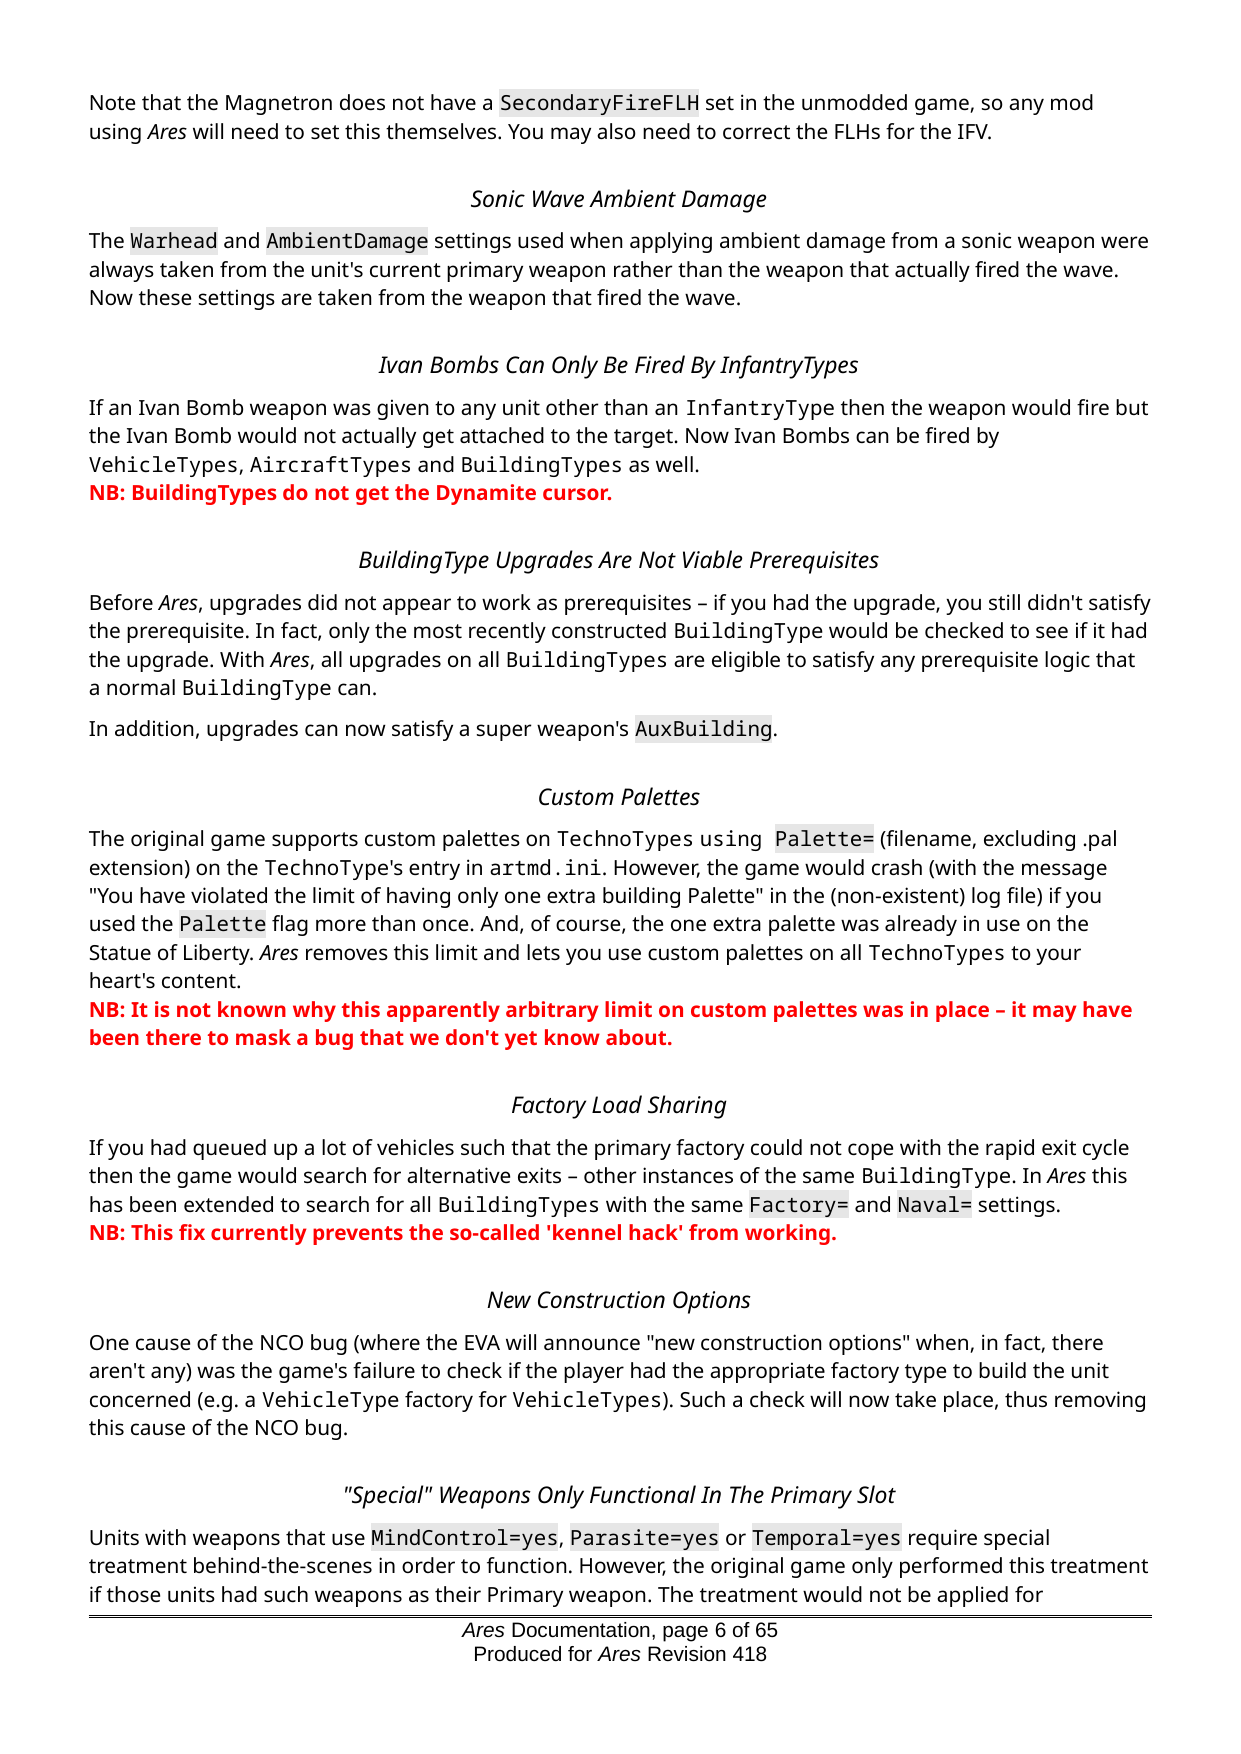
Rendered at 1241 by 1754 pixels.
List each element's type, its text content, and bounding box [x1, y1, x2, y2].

subtitle Factory Load Sharing [88, 1089, 1152, 1120]
text If an Ivan Bomb weapon was given to any unit other than an InfantryType then the weapon would fire but the Ivan Bomb would not actually get attached to the target. Now Ivan Bombs can be fired by VehicleTypes, AircraftTypes and BuildingTypes as well. NB: BuildingTypes do not get the Dynamite cursor. [88, 393, 1152, 507]
text The Warhead and AmbientDamage settings used when applying ambient damage from a sonic weapon were always taken from the unit's current primary weapon rather than the weapon that actually fired the wave. Now these settings are taken from the weapon that fired the wave. [88, 227, 1152, 312]
text In addition, upgrades can now satisfy a super weapon's AuxBuilding. [88, 714, 1152, 743]
text If you had queued up a lot of vehicles such that the primary factory could not cope with the rapid exit cycle then the game would search for alternative exits – other instances of the same BuildingType. In Ares this has been extended to search for all BuildingTypes with the same Factory= and Naval= settings. NB: This fix currently prevents the so-called 'kennel hack' from working. [88, 1133, 1152, 1247]
text The original game supports custom palettes on TechnoTypes using Palette= (filename, excluding .pal extension) on the TechnoType's entry in artmd.ini. However, the game would crash (with the message "You have violated the limit of having only one extra building Palette" in the (non-existent) log file) if you used the Palette flag more than once. And, of course, the one extra palette was already in use on the Statue of Liberty. Ares removes this limit and lets you use custom palettes on all TechnoTypes to your heart's content. NB: It is not known why this apparently arbitrary limit on custom palettes was in place – it may have been there to mask a bug that we don't yet know about. [88, 824, 1152, 1052]
text Units with weapons that use MindControl=yes, Parasite=yes or Temporal=yes require special treatment behind-the-scenes in order to function. However, the original game only performed this treatment if those units had such weapons as their Primary weapon. The treatment would not be applied for [88, 1523, 1152, 1608]
subtitle Sonic Wave Ambient Damage [88, 183, 1152, 214]
subtitle BuildingType Upgrades Are Not Viable Prerequisites [88, 544, 1152, 576]
text Before Ares, upgrades did not appear to work as prerequisites – if you had the upgrade, you still didn't satisfy the prerequisite. In fact, only the most recently constructed BuildingType would be checked to see if it had the upgrade. With Ares, all upgrades on all BuildingTypes are eligible to satisfy any prerequisite logic that a normal BuildingType can. [88, 588, 1152, 702]
text One cause of the NCO bug (where the EVA will announce "new construction options" when, in fact, there aren't any) was the game's failure to check if the player had the appropriate factory type to build the unit concerned (e.g. a VehicleType factory for VehicleTypes). Such a check will now take place, thus removing this cause of the NCO bug. [88, 1328, 1152, 1442]
subtitle "Special" Weapons Only Functional In The Primary Slot [88, 1479, 1152, 1510]
subtitle Custom Palettes [88, 780, 1152, 812]
subtitle New Construction Options [88, 1284, 1152, 1315]
subtitle Ivan Bombs Can Only Be Fired By InfantryTypes [88, 349, 1152, 381]
text Note that the Magnetron does not have a SecondaryFireFLH set in the unmodded game, so any mod using Ares will need to set this themselves. You may also need to correct the FLHs for the IFV. [88, 88, 1152, 145]
